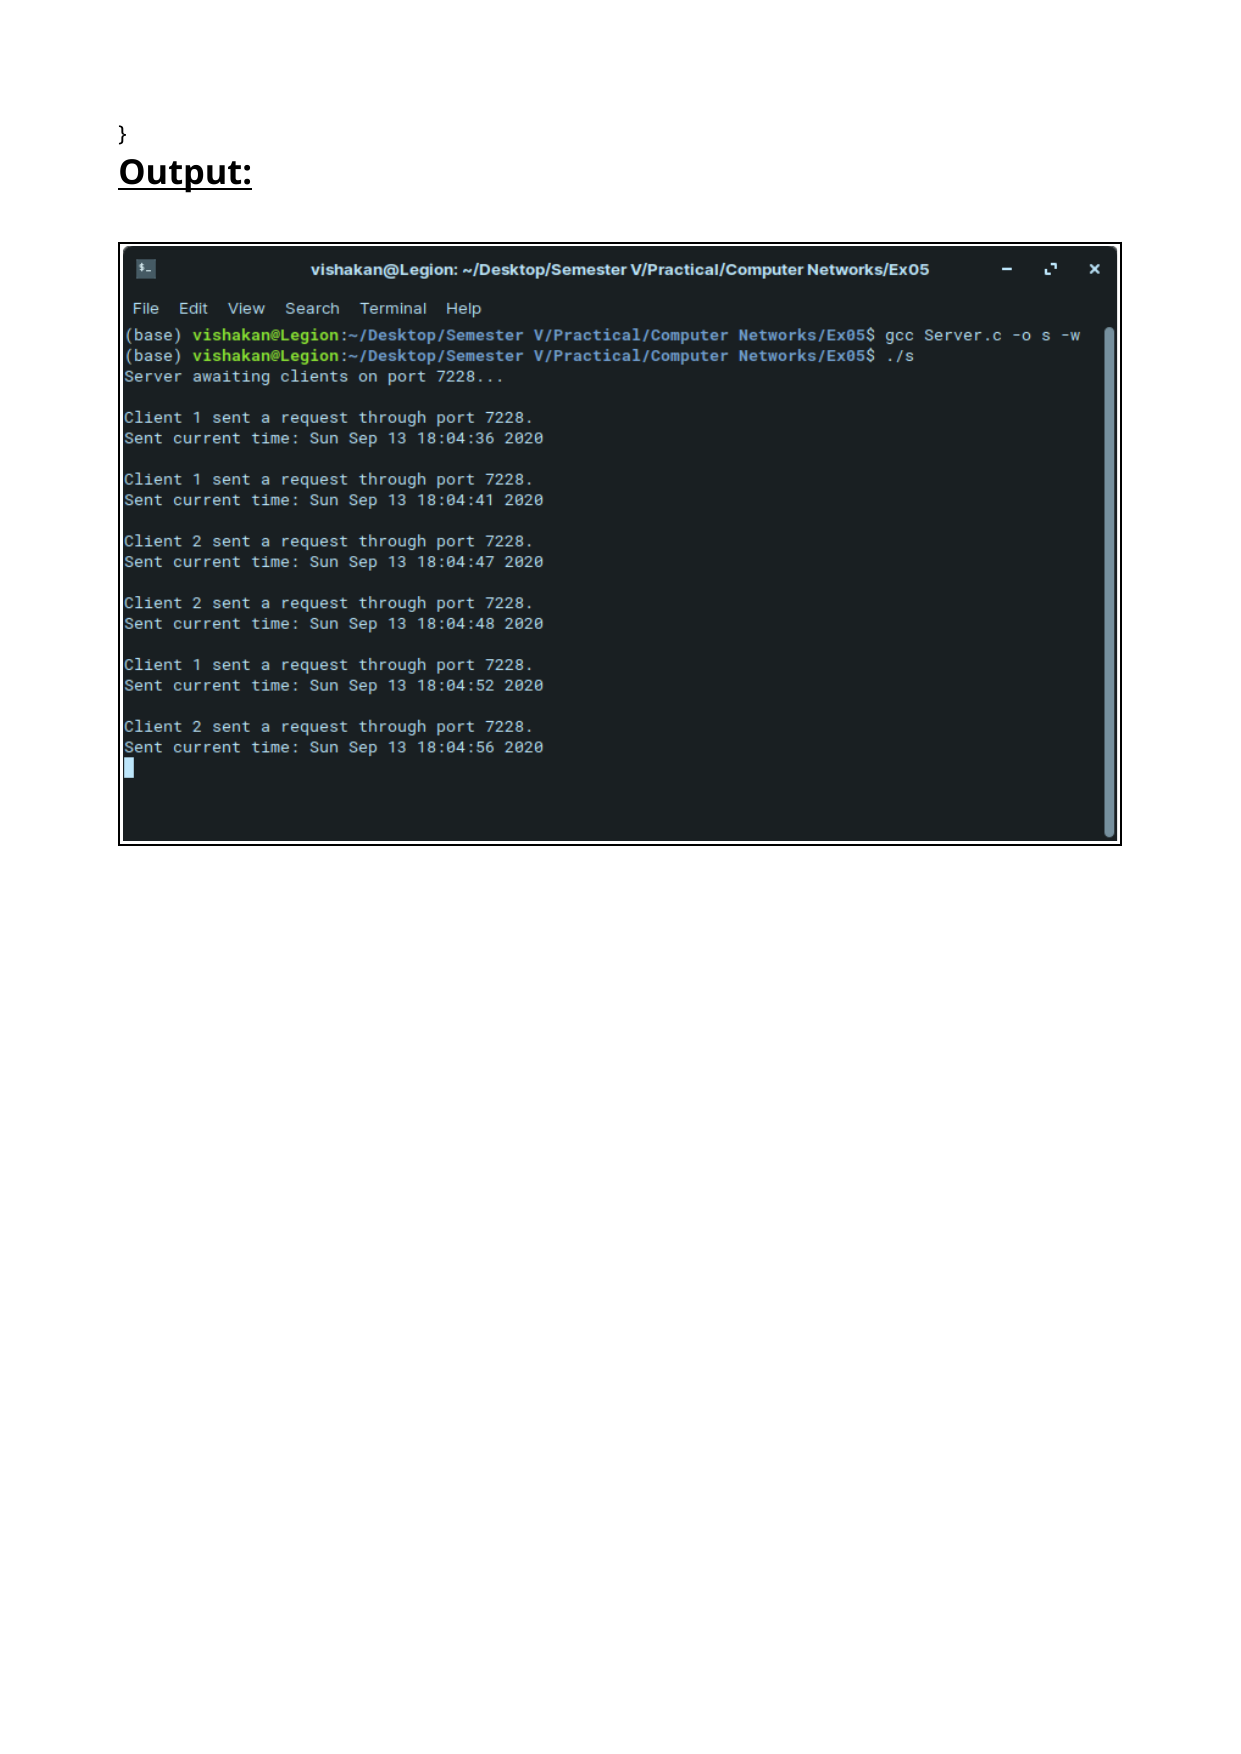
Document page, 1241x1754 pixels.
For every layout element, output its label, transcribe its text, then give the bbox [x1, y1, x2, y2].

text Output: [118, 148, 1122, 195]
picture [123, 246, 1118, 841]
text } [118, 118, 1122, 148]
